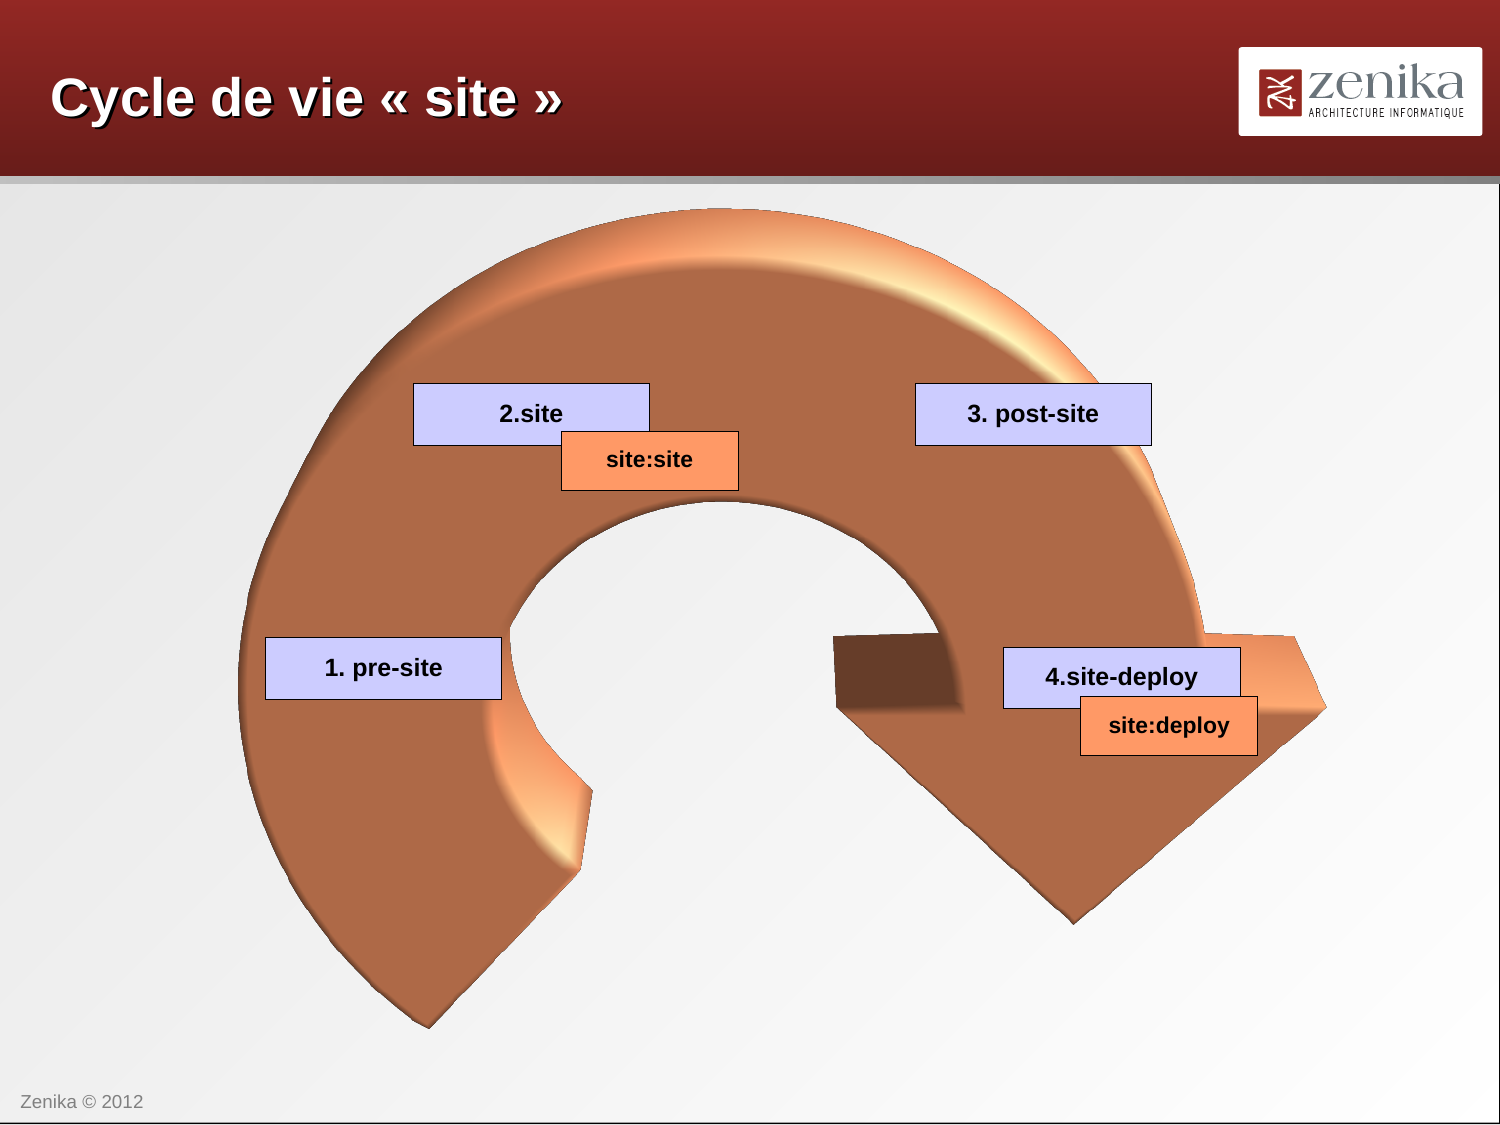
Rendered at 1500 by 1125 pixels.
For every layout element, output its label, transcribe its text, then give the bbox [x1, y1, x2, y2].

text_box site:site [561, 431, 739, 491]
text_box site:deploy [1080, 696, 1258, 756]
text_box 2.site [413, 383, 650, 446]
text_box 4.site-deploy [1003, 647, 1241, 709]
text_box 1. pre-site [265, 637, 502, 700]
title Cycle de vie « site » [50, 15, 1206, 180]
picture [1257, 58, 1464, 125]
text_box 3. post-site [915, 383, 1152, 446]
